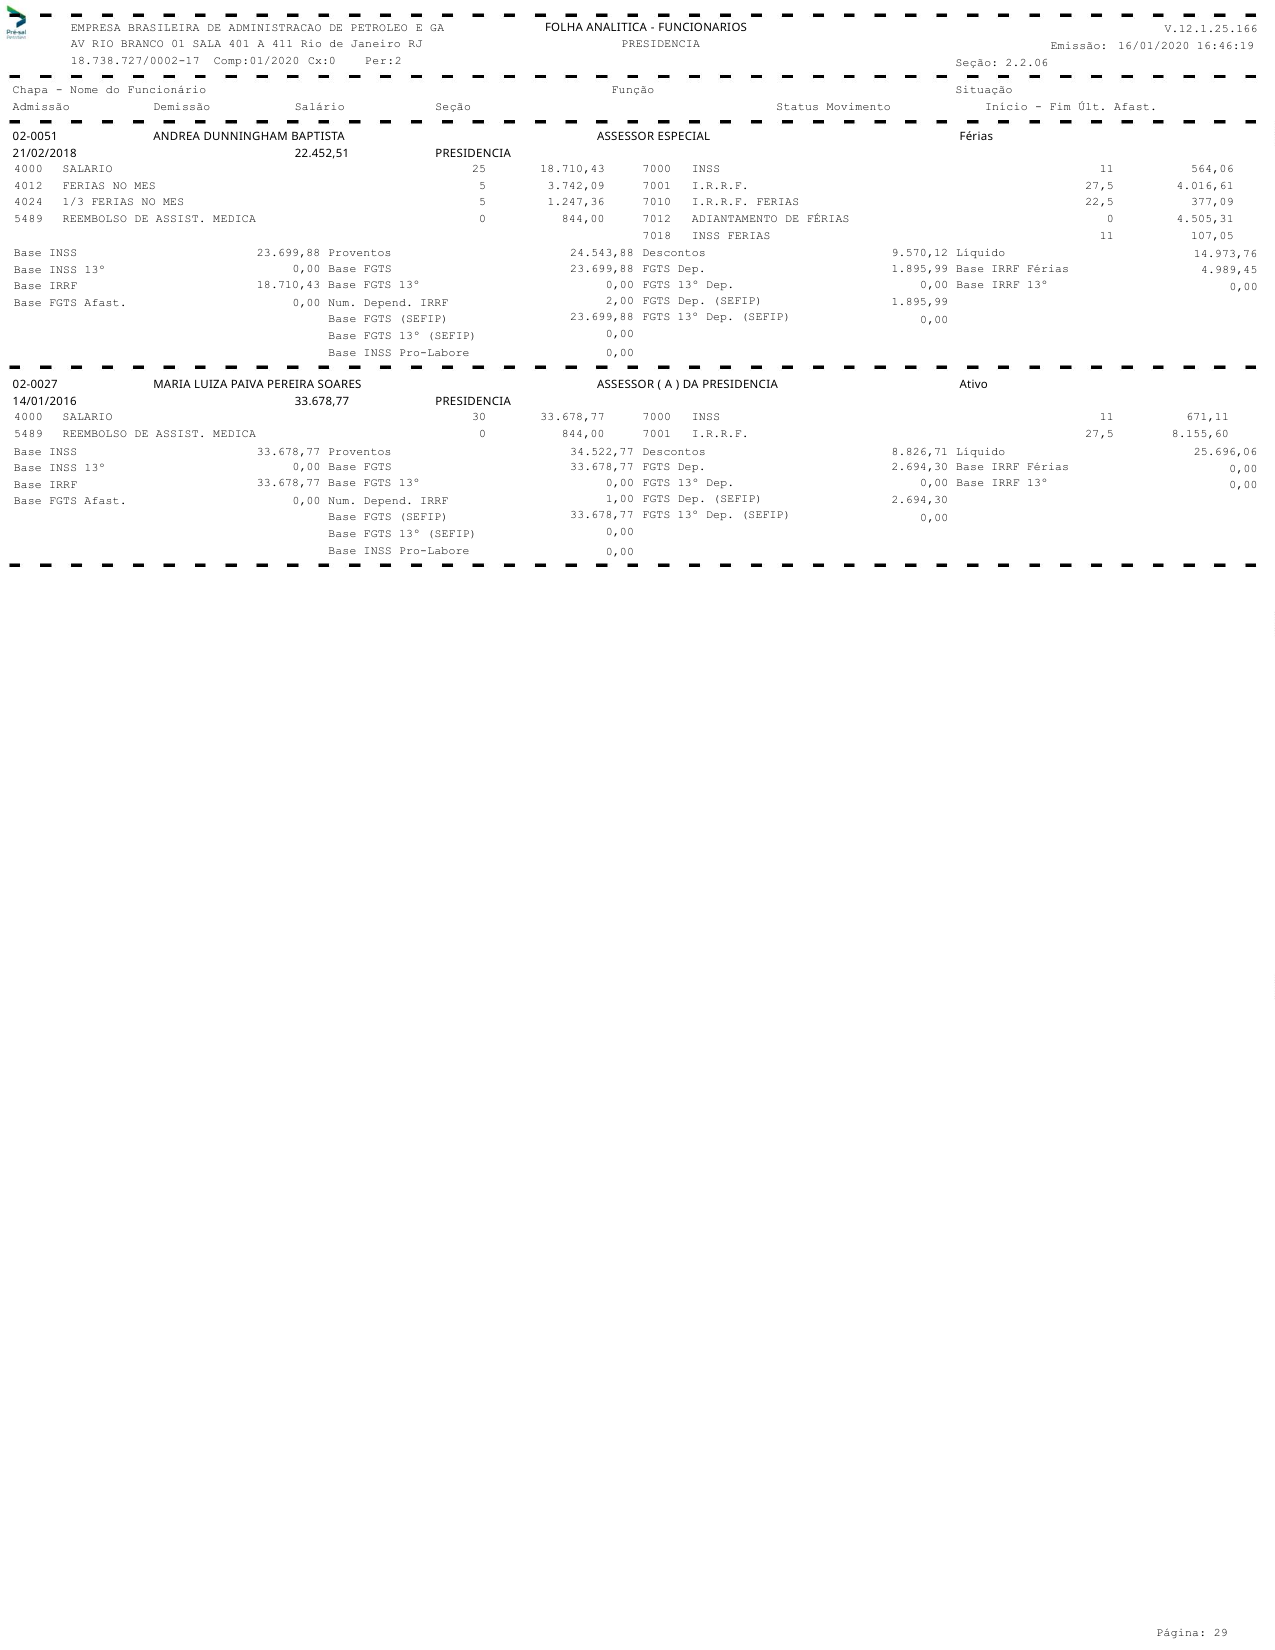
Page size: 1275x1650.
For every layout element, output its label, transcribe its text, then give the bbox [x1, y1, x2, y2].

text Base IRRF [13, 477, 123, 491]
text 5 [14, 212, 21, 225]
text 1.247,36 [547, 195, 622, 208]
text 7010 [642, 195, 688, 208]
text Férias [959, 130, 1019, 143]
text 16/01/2020 16:46:19 [1118, 38, 1275, 52]
text PRESIDENCIA [435, 395, 531, 408]
text 4.989,45 [1201, 263, 1275, 277]
text 23.699,88 FGTS Dep. [570, 262, 817, 275]
text Per:2 [364, 53, 419, 67]
text ANDREA DUNNINGHAM BAPTISTA [153, 130, 384, 143]
text Base FGTS (SEFIP) [328, 510, 473, 523]
text 0 [12, 378, 19, 391]
text Ativo [959, 378, 1012, 391]
text 14.973,76 [1193, 247, 1275, 260]
text 33.678,77 Base FGTS 13º [257, 476, 445, 489]
text 7 [642, 228, 650, 242]
text 2-0027 [19, 378, 80, 391]
text 7001 [642, 178, 688, 192]
text 0,00 Num. Depend. IRRF [292, 494, 473, 507]
text 0,00 [920, 313, 966, 326]
text 33.678,77 Proventos [257, 444, 445, 458]
text 27,5 [1085, 426, 1131, 440]
text 844,00 [562, 212, 622, 225]
text 7000 [642, 162, 688, 175]
text Início - Fim Últ. Afast. [985, 99, 1182, 113]
text 0,00 [920, 511, 966, 524]
text 000 [21, 410, 60, 423]
text 0,00 [1229, 478, 1275, 491]
text ASSESSOR ( A ) DA PRESIDENCIA [597, 378, 830, 391]
text Emissão: [1050, 38, 1118, 52]
text 0,00 [606, 346, 651, 359]
text 0 [479, 212, 503, 225]
text I.R.R.F. [692, 426, 766, 440]
text 1.895,99 [891, 294, 1095, 308]
text V.12.1.25.166 [1164, 22, 1275, 35]
text FERIAS NO MES [62, 178, 173, 192]
text Salário [294, 99, 362, 113]
text 30 [472, 410, 503, 423]
text 23.699,88 FGTS 13º Dep. (SEFIP) [570, 310, 817, 323]
text 0 [12, 130, 19, 143]
text 11 [1099, 410, 1131, 423]
text 1 [71, 53, 78, 67]
text 18.710,43 [540, 162, 622, 175]
text 11 [1099, 228, 1131, 242]
text 0,00 [606, 544, 651, 558]
text 7000 [642, 410, 688, 423]
text 4 [14, 195, 21, 208]
text 4.505,31 [1176, 212, 1251, 225]
text Base FGTS (SEFIP) [328, 312, 473, 325]
text 34.522,77 Descontos [570, 444, 817, 458]
text 0,00 Base IRRF 13º [920, 476, 1095, 489]
text 3.742,09 [547, 178, 622, 192]
text Status Movimento [776, 99, 908, 113]
text Base FGTS Afast. [13, 494, 145, 507]
text 4.016,61 [1176, 178, 1251, 192]
text Base IRRF [13, 279, 123, 292]
text 2,00 FGTS Dep. (SEFIP) [606, 294, 817, 307]
text Página: 29 [1156, 1626, 1244, 1639]
text Chapa - Nome do Funcionário [12, 83, 236, 96]
text Base FGTS 13º (SEFIP) [328, 329, 500, 342]
text 012 [21, 178, 60, 192]
text 33.678,77 [540, 410, 622, 423]
text 0,00 Base IRRF 13º [920, 278, 1095, 291]
text I.R.R.F. [692, 178, 766, 192]
text Base INSS 13º [13, 461, 123, 474]
text 1,00 FGTS Dep. (SEFIP) [606, 492, 817, 505]
text 0,00 [606, 524, 817, 538]
text 7001 [642, 426, 688, 440]
text 1.895,99 Base IRRF Férias [891, 262, 1095, 275]
text 0,00 [1229, 461, 1275, 475]
text 489 [21, 212, 60, 225]
text 2.694,30 [891, 493, 1095, 506]
text 844,00 [562, 426, 622, 440]
text 0,00 Base FGTS [292, 262, 445, 275]
text ADIANTAMENTO DE FÉRIAS [692, 212, 873, 225]
text 9.570,12 Líquido [891, 246, 1095, 259]
picture [0, 0, 1275, 1650]
text 4/01/2016 [19, 395, 101, 408]
text 33.678,77 FGTS Dep. [570, 460, 817, 473]
text Situação [955, 82, 1066, 96]
text 25.696,06 [1193, 445, 1275, 458]
text 5 [479, 195, 503, 208]
text ASSESSOR ESPECIAL [597, 130, 737, 143]
text 0,00 FGTS 13º Dep. [606, 476, 817, 489]
text PRESIDENCIA [435, 146, 531, 160]
text 018 [650, 228, 688, 242]
text INSS FERIAS [692, 228, 873, 242]
text 1/02/2018 [19, 146, 101, 160]
text 0,00 FGTS 13º Dep. [606, 278, 817, 291]
text 27,5 [1085, 178, 1131, 192]
text 11 [1099, 162, 1131, 175]
text Base INSS 13º [13, 262, 123, 276]
text I.R.R.F. FERIAS [692, 195, 873, 208]
text 4 [14, 178, 21, 192]
text Base INSS [13, 444, 95, 458]
text 33.678,77 [294, 395, 376, 408]
text 8.826,71 Líquido [891, 444, 1095, 458]
text 18.710,43 Base FGTS 13º [257, 278, 445, 291]
text 5 [479, 178, 503, 192]
text EMPRESA BRASILEIRA DE ADMINISTRACAO DE PETROLEO E GA [71, 20, 469, 34]
text REEMBOLSO DE ASSIST. MEDICA [62, 212, 281, 225]
text 0,00 [1229, 280, 1275, 293]
text 107,05 [1191, 228, 1251, 242]
text Base FGTS Afast. [13, 296, 145, 309]
text 377,09 [1191, 195, 1251, 208]
text 25 [472, 162, 503, 175]
text Base FGTS 13º (SEFIP) [328, 527, 500, 540]
text 8.738.727/0002-17 Comp:01/2020 Cx:0 [78, 53, 361, 67]
text 564,06 [1191, 162, 1251, 175]
text 22.452,51 [294, 146, 384, 160]
text 1/3 FERIAS NO MES [62, 195, 203, 208]
text 489 [21, 426, 60, 440]
text Base INSS Pro-Labore [328, 345, 500, 359]
text Seção [435, 99, 488, 113]
text FOLHA ANALITICA - FUNCIONARIOS [545, 20, 785, 34]
text 33.678,77 FGTS 13º Dep. (SEFIP) [570, 508, 817, 521]
text 24.543,88 Descontos [570, 246, 817, 259]
text Função [611, 83, 672, 96]
text 2 [12, 146, 19, 160]
text 0,00 Base FGTS [292, 460, 445, 473]
text 23.699,88 Proventos [257, 246, 445, 259]
text Base INSS [13, 246, 95, 259]
text Base INSS Pro-Labore [328, 543, 500, 557]
text PRESIDENCIA [621, 37, 717, 50]
text 0,00 [606, 326, 817, 340]
text 1 [12, 394, 37, 408]
text INSS [692, 410, 738, 423]
text SALARIO [62, 410, 130, 423]
text INSS [692, 162, 738, 175]
text 22,5 [1085, 195, 1131, 208]
text 4 [14, 162, 21, 175]
text 671,11 [1186, 410, 1275, 423]
text 2.694,30 Base IRRF Férias [891, 460, 1095, 473]
text REEMBOLSO DE ASSIST. MEDICA [62, 426, 281, 440]
text 0,00 Num. Depend. IRRF [292, 296, 473, 309]
text Seção: 2.2.06 [955, 55, 1066, 69]
text MARIA LUIZA PAIVA PEREIRA SOARES [153, 378, 408, 391]
text 5 [14, 426, 21, 440]
text 0 [1107, 212, 1131, 225]
text SALARIO [62, 162, 130, 175]
text AV RIO BRANCO 01 SALA 401 A 411 Rio de Janeiro RJ [71, 37, 469, 50]
text 2-0051 [19, 130, 80, 143]
text 0 [479, 426, 503, 440]
text 000 [21, 162, 60, 175]
text 4 [14, 410, 21, 423]
text Admissão Demissão [12, 99, 236, 113]
text 7012 [642, 212, 688, 225]
text 8.155,60 [1172, 426, 1275, 440]
text 024 [21, 195, 60, 208]
